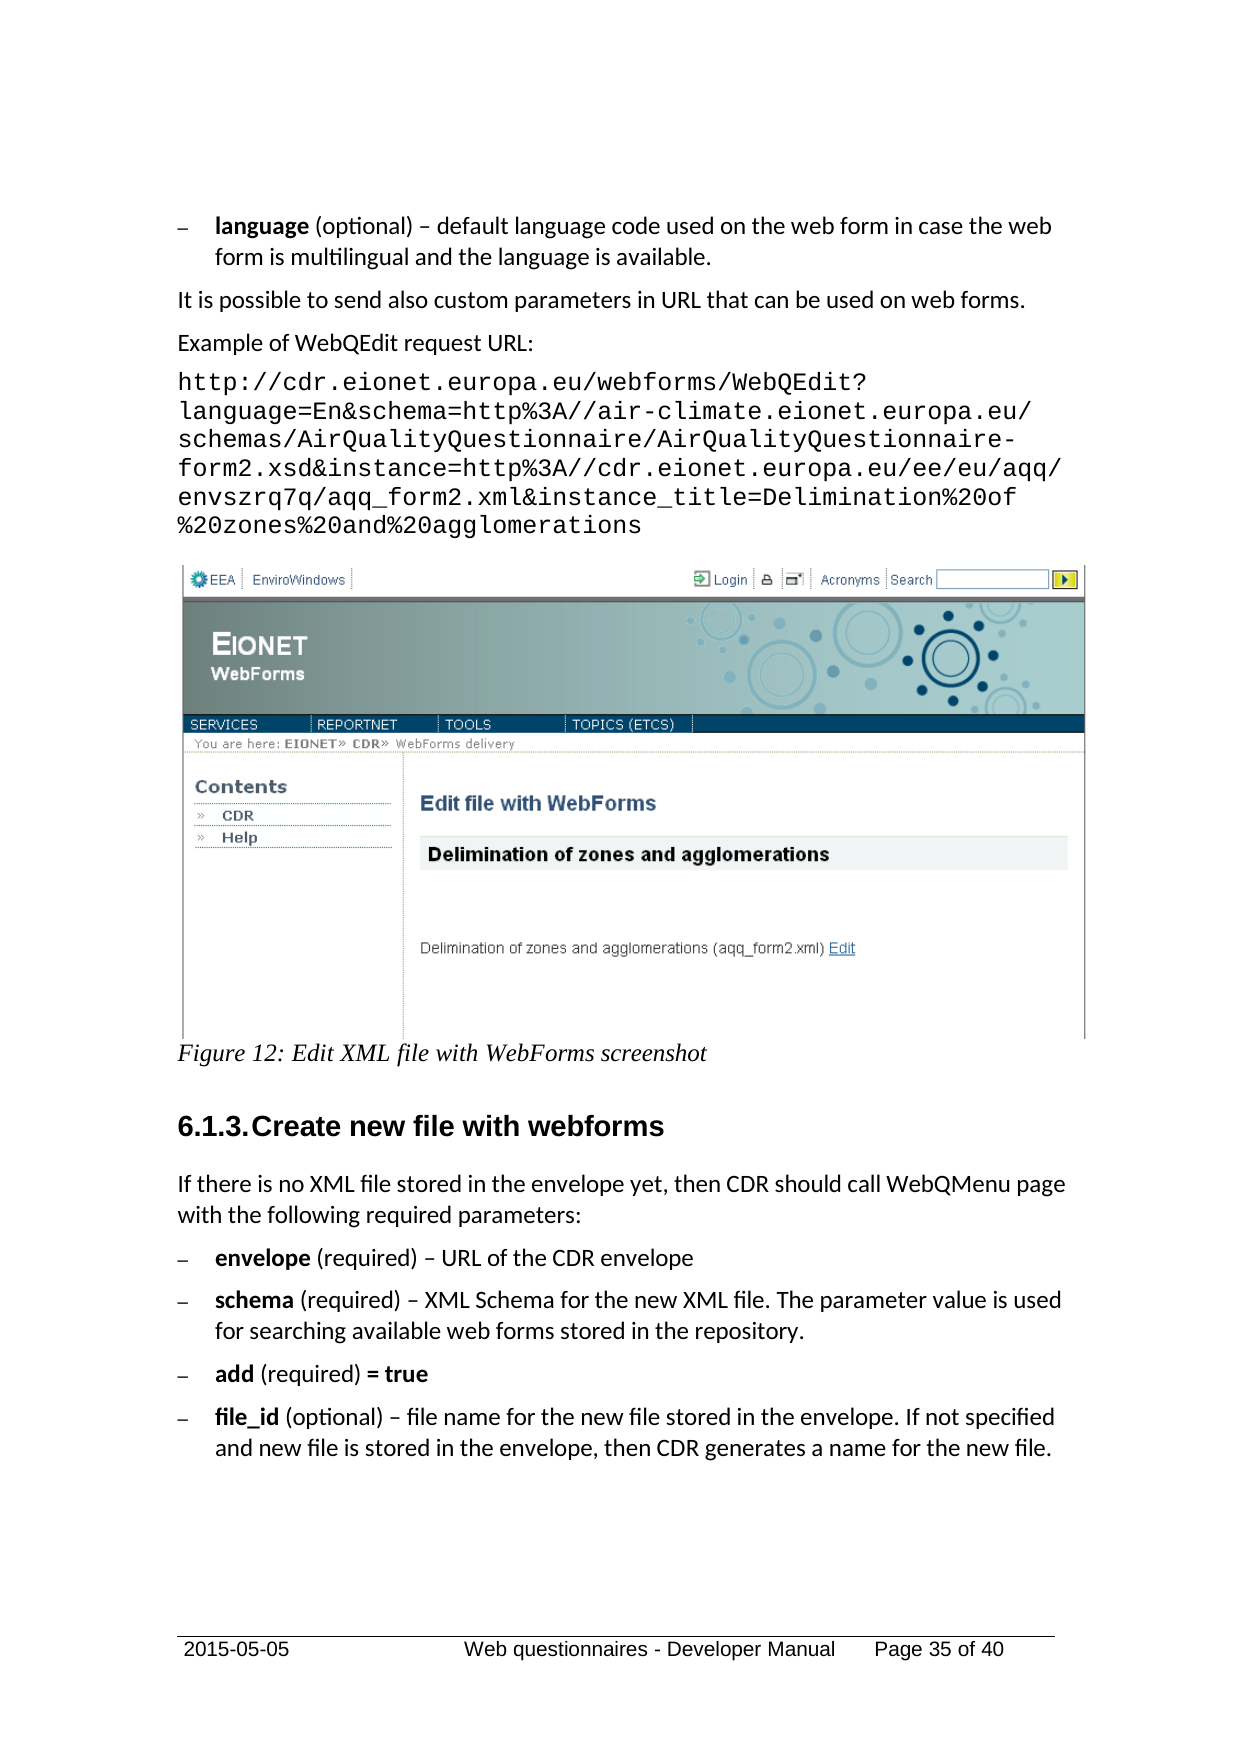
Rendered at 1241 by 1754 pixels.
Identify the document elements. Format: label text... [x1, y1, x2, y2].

list envelope (required) – URL of the CDR envelope [177, 1241, 1092, 1272]
list language (optional) – default language code used on the web form in case the web form is multilingual and the language is available. [177, 210, 1092, 272]
text http://cdr.eionet.europa.eu/webforms/WebQEdit?language=En&schema=http%3A//air-climate.eionet.europa.eu/schemas/AirQualityQuestionnaire/AirQualityQuestionnaire-form2.xsd&instance=http%3A//cdr.eionet.europa.eu/ee/eu/aqq/envszrq7q/aqq_form2.xml&instance_title=Delimination%20of%20zones%20and%20agglomerations [177, 370, 1092, 541]
list schema (required) – XML Schema for the new XML file. The parameter value is used for searching available web forms stored in the repository. [177, 1284, 1092, 1346]
text If there is no XML file stored in the envelope yet, then CDR should call WebQMenu page with the following required parameters: [177, 1168, 1092, 1230]
text It is possible to send also custom parameters in URL that can be used on web forms. [177, 284, 1092, 315]
subtitle Create new file with webforms [177, 1109, 1092, 1143]
text Figure 12: Edit XML file with WebForms screenshot [177, 1039, 1092, 1067]
list add (required) = true [177, 1358, 1092, 1389]
list file_id (optional) – file name for the new file stored in the envelope. If not specified and new file is stored in the envelope, then CDR generates a name for the new file. [177, 1401, 1092, 1463]
text Example of WebQEdit request URL: [177, 327, 1092, 358]
